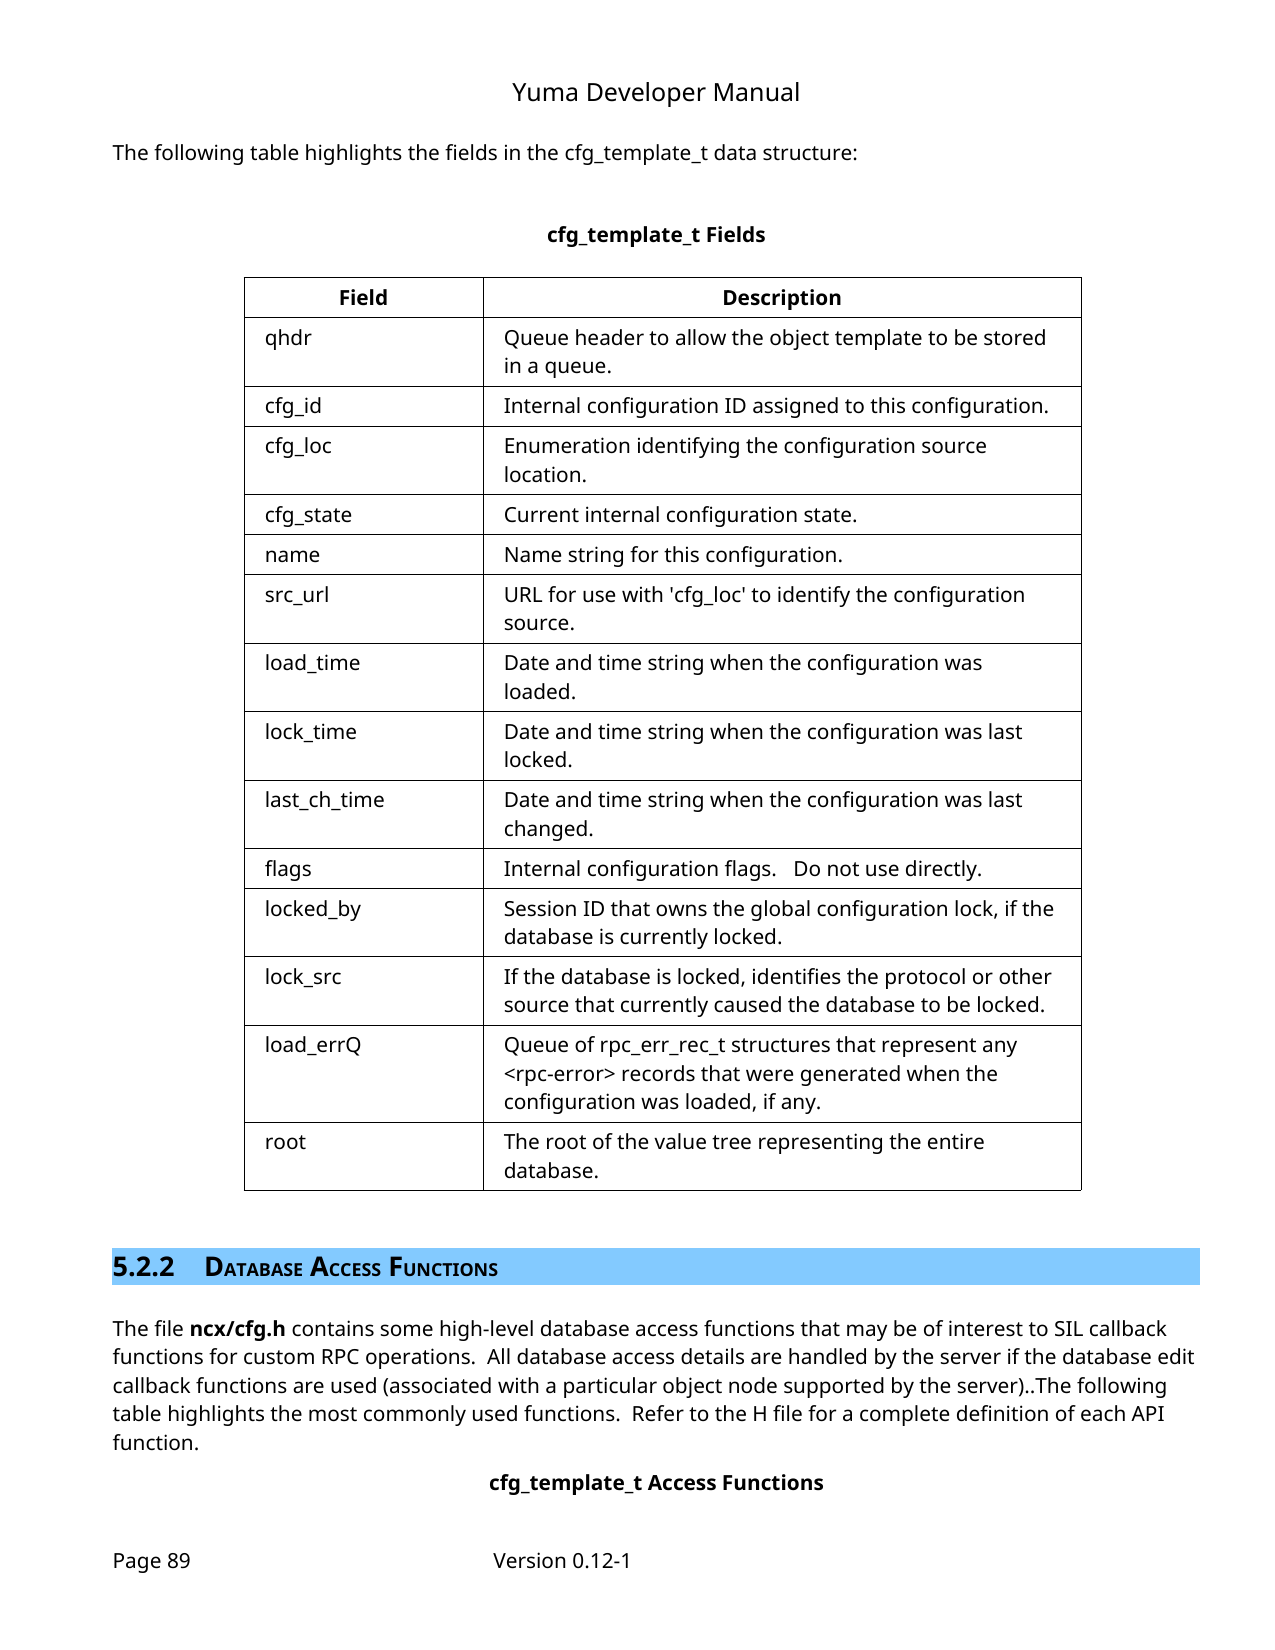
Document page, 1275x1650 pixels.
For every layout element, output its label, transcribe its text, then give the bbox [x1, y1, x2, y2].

table_cell root [245, 1123, 483, 1190]
subtitle cfg_template_t Fields [127, 220, 1185, 249]
table_cell cfg_loc [245, 427, 483, 494]
table_cell Internal configuration flags. Do not use directly. [484, 849, 1081, 888]
table_cell Date and time string when the configuration was loaded. [484, 644, 1081, 711]
table_cell locked_by [245, 889, 483, 956]
table_cell src_url [245, 575, 483, 643]
table_cell URL for use with 'cfg_loc' to identify the configuration source. [484, 575, 1081, 643]
table_cell Name string for this configuration. [484, 535, 1081, 574]
table_cell load_errQ [245, 1026, 483, 1122]
table_cell qhdr [245, 318, 483, 386]
table_cell cfg_id [245, 387, 483, 426]
table_cell cfg_state [245, 495, 483, 534]
table_cell Current internal configuration state. [484, 495, 1081, 534]
table_cell last_ch_time [245, 781, 483, 848]
table_header Description [484, 278, 1081, 317]
table_cell Queue header to allow the object template to be stored in a queue. [484, 318, 1081, 386]
table_cell Date and time string when the configuration was last locked. [484, 712, 1081, 779]
text The following table highlights the fields in the cfg_template_t data structure: [112, 138, 1200, 167]
table_header Field [245, 278, 483, 317]
table_cell Internal configuration ID assigned to this configuration. [484, 387, 1081, 426]
text The file ncx/cfg.h contains some high-level database access functions that may be of interest to SIL callback functions for custom RPC operations. All database access details are handled by the server if the database edit callback functions are used (associated with a particular object node supported by the server)..The following table highlights the most commonly used functions. Refer to the H file for a complete definition of each API function. [112, 1314, 1200, 1456]
table_cell lock_time [245, 712, 483, 779]
table_cell If the database is locked, identifies the protocol or other source that currently caused the database to be locked. [484, 957, 1081, 1025]
subtitle Database Access Functions [112, 1248, 1200, 1285]
table_cell name [245, 535, 483, 574]
table_cell Session ID that owns the global configuration lock, if the database is currently locked. [484, 889, 1081, 956]
table_cell Queue of rpc_err_rec_t structures that represent any <rpc-error> records that were generated when the configuration was loaded, if any. [484, 1026, 1081, 1122]
table_cell load_time [245, 644, 483, 711]
table_cell lock_src [245, 957, 483, 1025]
subtitle cfg_template_t Access Functions [127, 1468, 1185, 1497]
table_cell flags [245, 849, 483, 888]
table_cell Enumeration identifying the configuration source location. [484, 427, 1081, 494]
table_cell The root of the value tree representing the entire database. [484, 1123, 1081, 1190]
table_cell Date and time string when the configuration was last changed. [484, 781, 1081, 848]
